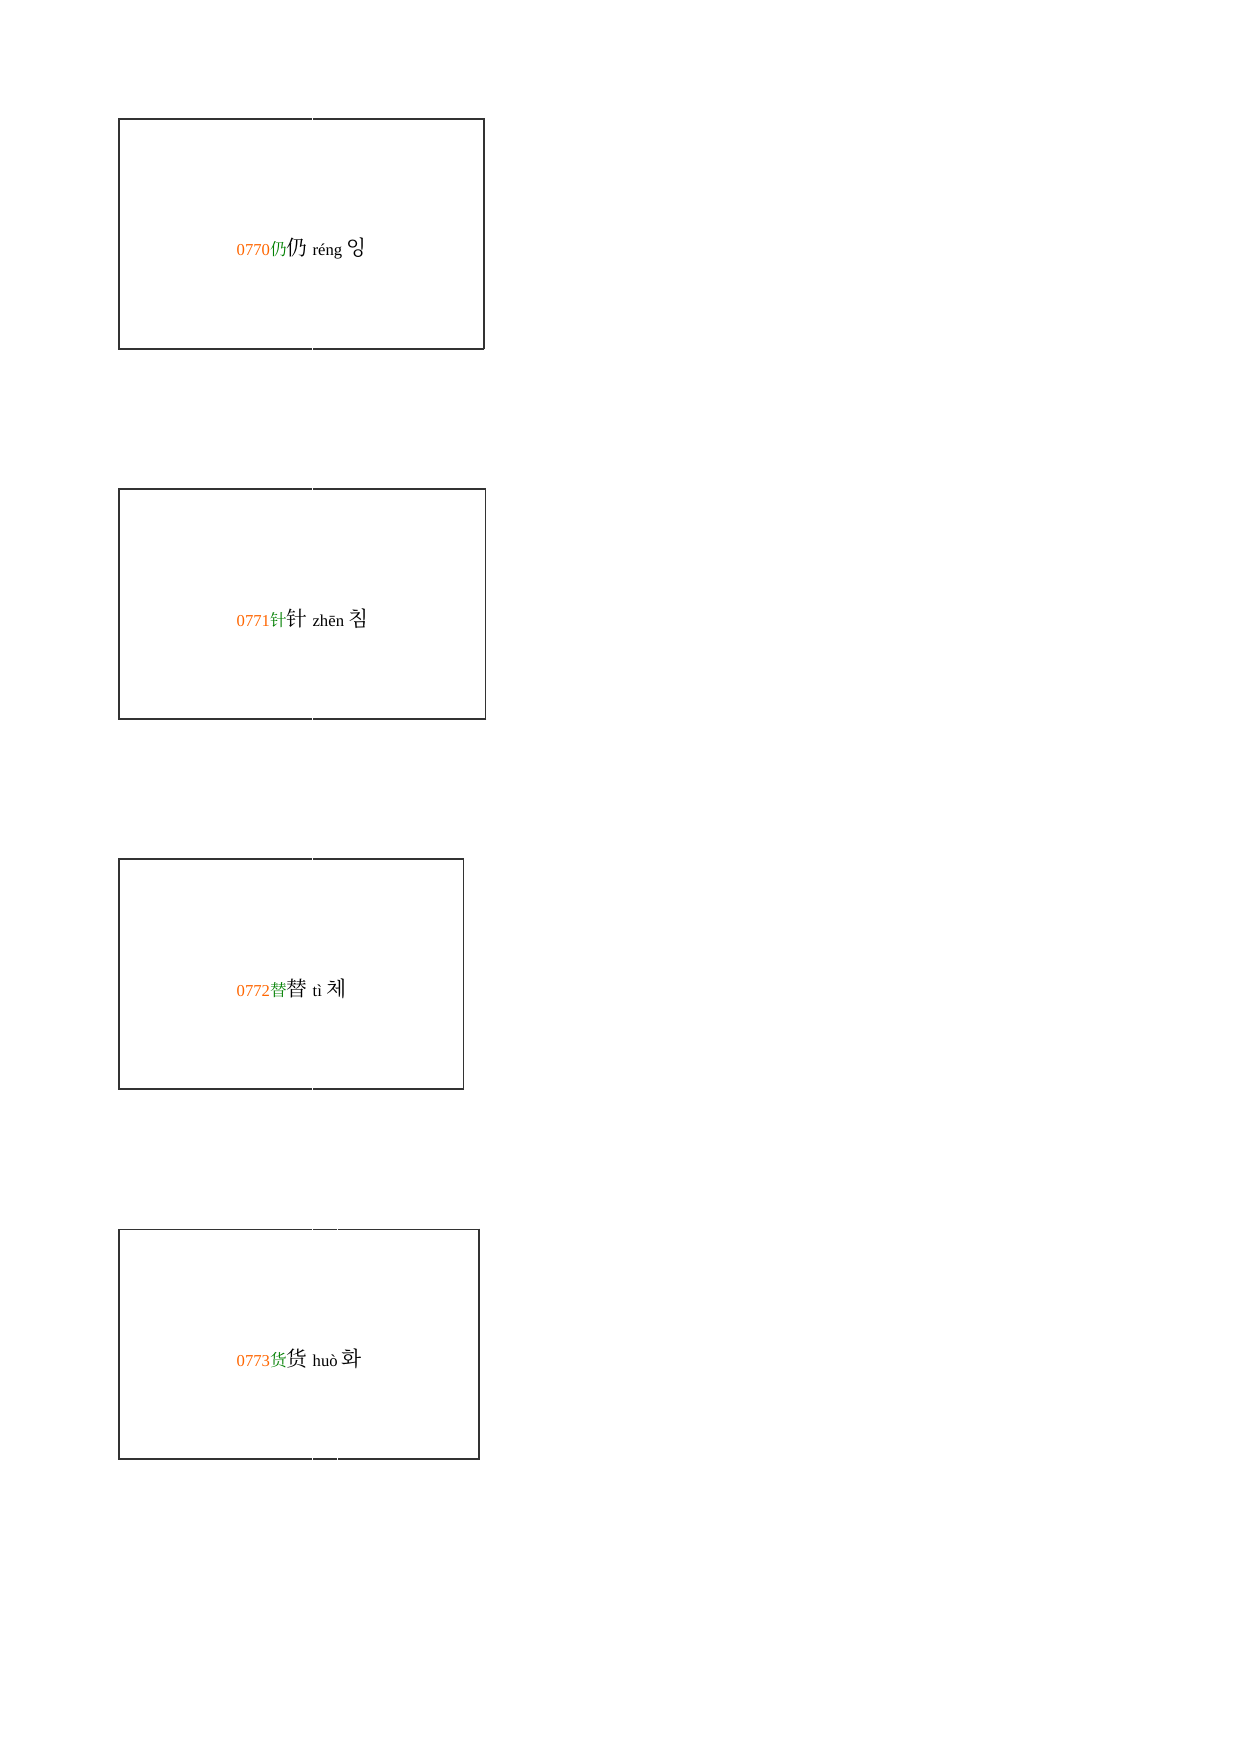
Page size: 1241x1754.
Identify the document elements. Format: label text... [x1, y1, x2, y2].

text [486, 488, 1122, 719]
text [480, 1228, 1122, 1460]
text [485, 118, 1122, 349]
text 0772替替 tì 체 [120, 859, 463, 1089]
text 0770仍仍 réng 잉 [120, 119, 483, 349]
text 0771针针 zhēn 침 [120, 489, 485, 719]
text [464, 858, 1122, 1090]
text 0773货货 huò 화 [120, 1230, 478, 1459]
